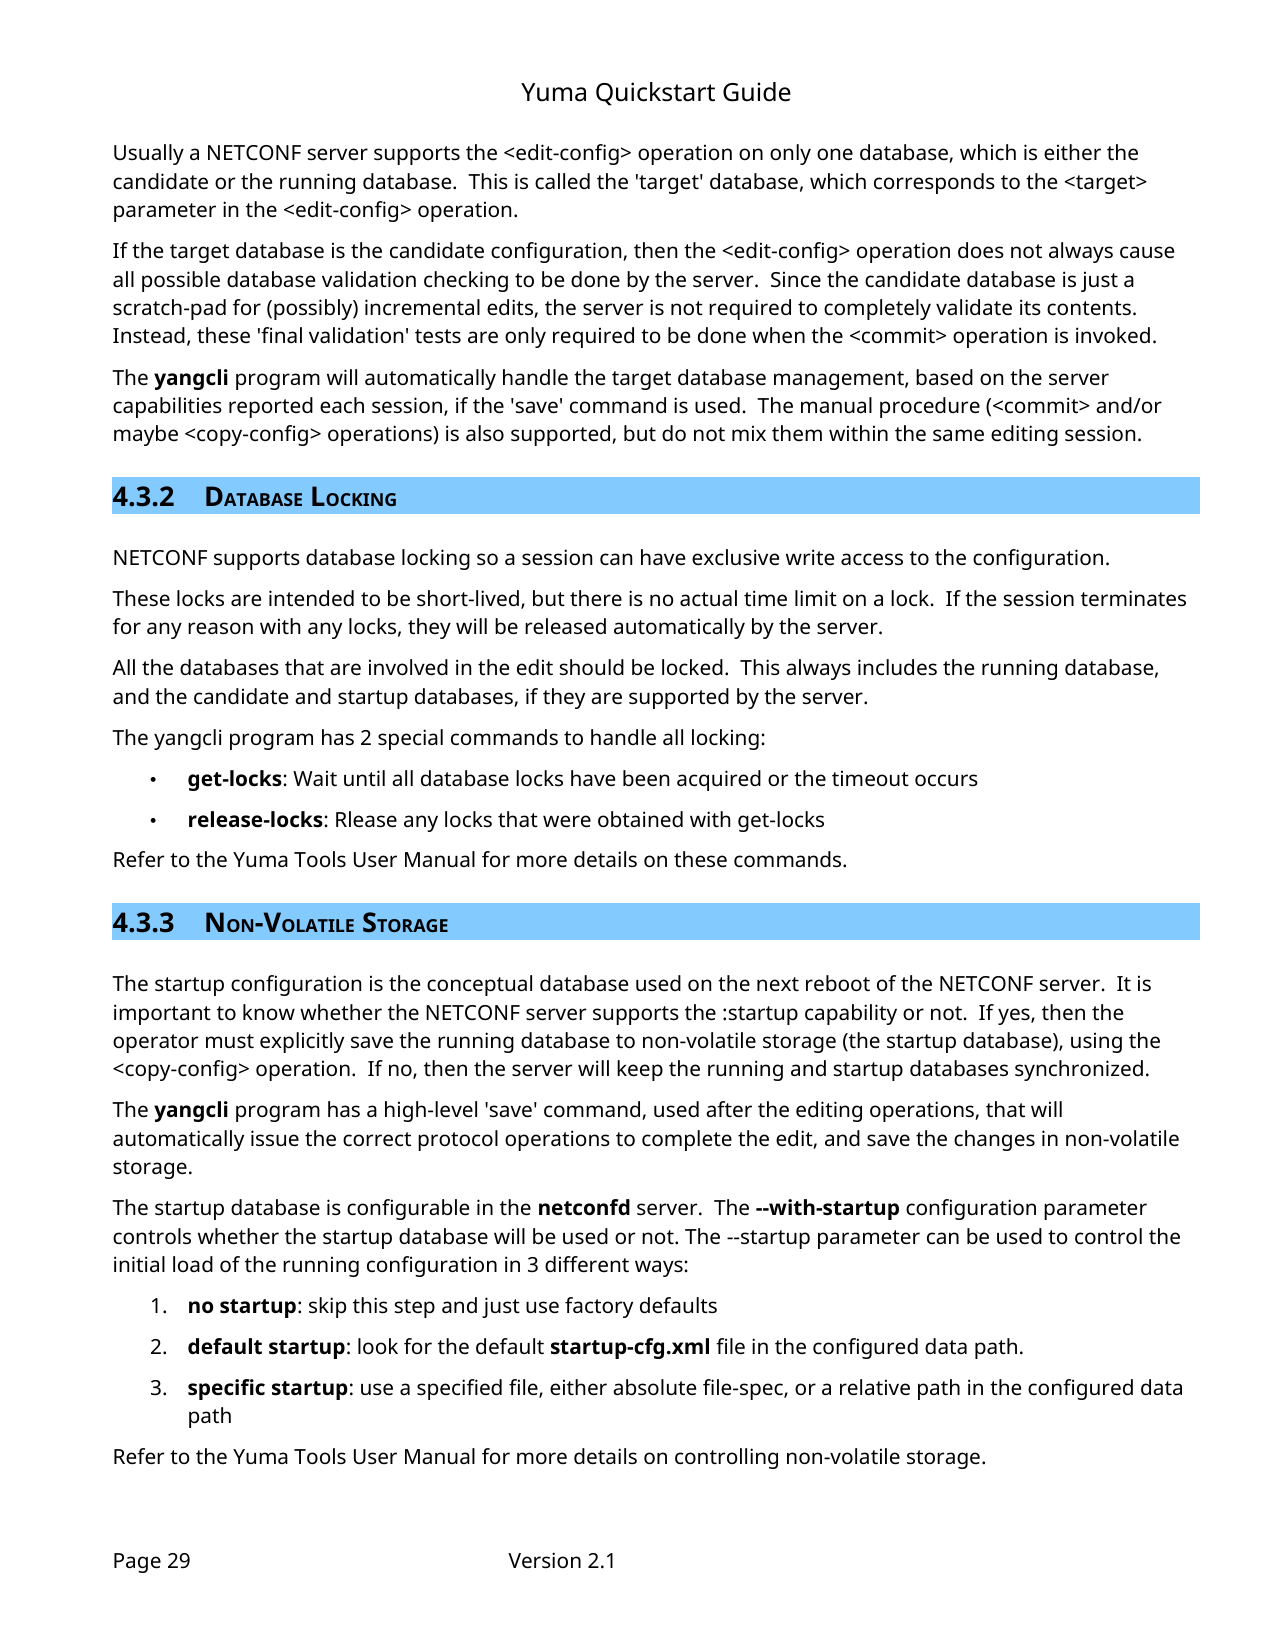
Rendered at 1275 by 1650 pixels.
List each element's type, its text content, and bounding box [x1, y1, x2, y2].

subtitle Database Locking [112, 477, 1200, 514]
text If the target database is the candidate configuration, then the <edit-config> operation does not always cause all possible database validation checking to be done by the server. Since the candidate database is just a scratch-pad for (possibly) incremental edits, the server is not required to completely validate its contents. Instead, these 'final validation' tests are only required to be done when the <commit> operation is invoked. [112, 236, 1200, 350]
text Refer to the Yuma Tools User Manual for more details on controlling non-volatile storage. [112, 1442, 1200, 1471]
text The startup configuration is the conceptual database used on the next reboot of the NETCONF server. It is important to know whether the NETCONF server supports the :startup capability or not. If yes, then the operator must explicitly save the running database to non-volatile storage (the startup database), using the <copy-config> operation. If no, then the server will keep the running and startup databases synchronized. [112, 969, 1200, 1083]
text The startup database is configurable in the netconfd server. The --with-startup configuration parameter controls whether the startup database will be used or not. The --startup parameter can be used to control the initial load of the running configuration in 3 different ways: [112, 1193, 1200, 1279]
text NETCONF supports database locking so a session can have exclusive write access to the configuration. [112, 543, 1200, 572]
list release-locks: Rlease any locks that were obtained with get-locks [150, 805, 1200, 833]
subtitle Non-Volatile Storage [112, 903, 1200, 940]
text Usually a NETCONF server supports the <edit-config> operation on only one database, which is either the candidate or the running database. This is called the 'target' database, which corresponds to the <target> parameter in the <edit-config> operation. [112, 138, 1200, 224]
text The yangcli program has a high-level 'save' command, used after the editing operations, that will automatically issue the correct protocol operations to complete the edit, and save the changes in non-volatile storage. [112, 1096, 1200, 1181]
text The yangcli program has 2 special commands to handle all locking: [112, 723, 1200, 751]
list specific startup: use a specified file, either absolute file-spec, or a relative path in the configured data path [150, 1373, 1200, 1430]
list get-locks: Wait until all database locks have been acquired or the timeout occurs [150, 764, 1200, 792]
list default startup: look for the default startup-cfg.xml file in the configured data path. [150, 1332, 1200, 1361]
text Refer to the Yuma Tools User Manual for more details on these commands. [112, 846, 1200, 874]
text The yangcli program will automatically handle the target database management, based on the server capabilities reported each session, if the 'save' command is used. The manual procedure (<commit> and/or maybe <copy-config> operations) is also supported, but do not mix them within the same editing session. [112, 363, 1200, 448]
list no startup: skip this step and just use factory defaults [150, 1291, 1200, 1319]
text These locks are intended to be short-lived, but there is no actual time limit on a lock. If the session terminates for any reason with any locks, they will be released automatically by the server. [112, 584, 1200, 641]
text All the databases that are involved in the edit should be locked. This always includes the running database, and the candidate and startup databases, if they are supported by the server. [112, 653, 1200, 710]
